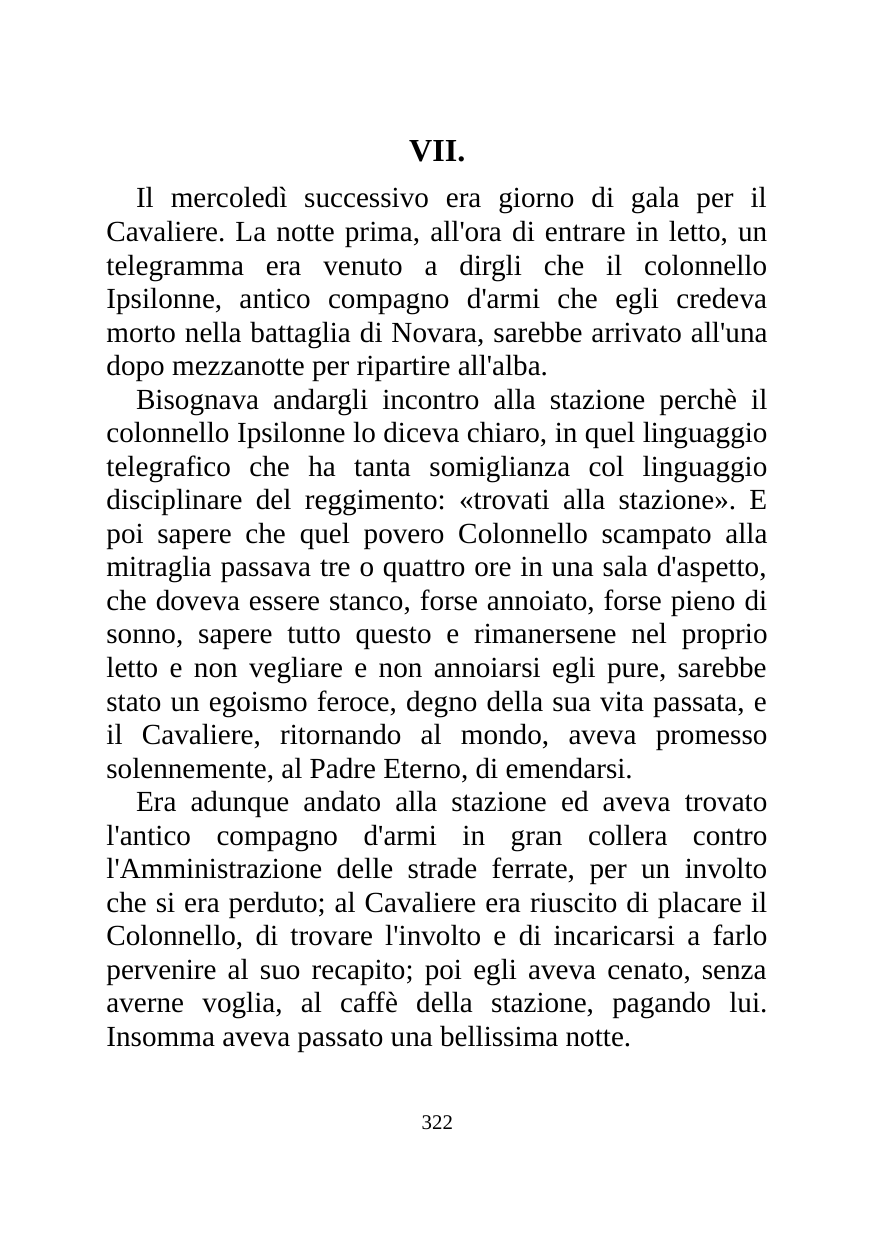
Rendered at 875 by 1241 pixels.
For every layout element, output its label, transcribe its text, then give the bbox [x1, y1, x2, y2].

subtitle VII. [106, 131, 768, 168]
text Bisognava andargli incontro alla stazione perchè il colonnello Ipsilonne lo diceva chiaro, in quel linguaggio telegrafico che ha tanta somiglianza col linguaggio disciplinare del reggimento: «trovati alla stazione». E poi sapere che quel povero Colonnello scampato alla mitraglia passava tre o quattro ore in una sala d'aspetto, che doveva essere stanco, forse annoiato, forse pieno di sonno, sapere tutto questo e rimanersene nel proprio letto e non vegliare e non annoiarsi egli pure, sarebbe stato un egoismo feroce, degno della sua vita passata, e il Cavaliere, ritornando al mondo, aveva promesso solennemente, al Padre Eterno, di emendarsi. [106, 382, 768, 784]
text Il mercoledì successivo era giorno di gala per il Cavaliere. La notte prima, all'ora di entrare in letto, un telegramma era venuto a dirgli che il colonnello Ipsilonne, antico compagno d'armi che egli credeva morto nella battaglia di Novara, sarebbe arrivato all'una dopo mezzanotte per ripartire all'alba. [106, 181, 768, 382]
text Era adunque andato alla stazione ed aveva trovato l'antico compagno d'armi in gran collera contro l'Amministrazione delle strade ferrate, per un involto che si era perduto; al Cavaliere era riuscito di placare il Colonnello, di trovare l'involto e di incaricarsi a farlo pervenire al suo recapito; poi egli aveva cenato, senza averne voglia, al caffè della stazione, pagando lui. Insomma aveva passato una bellissima notte. [106, 784, 768, 1053]
